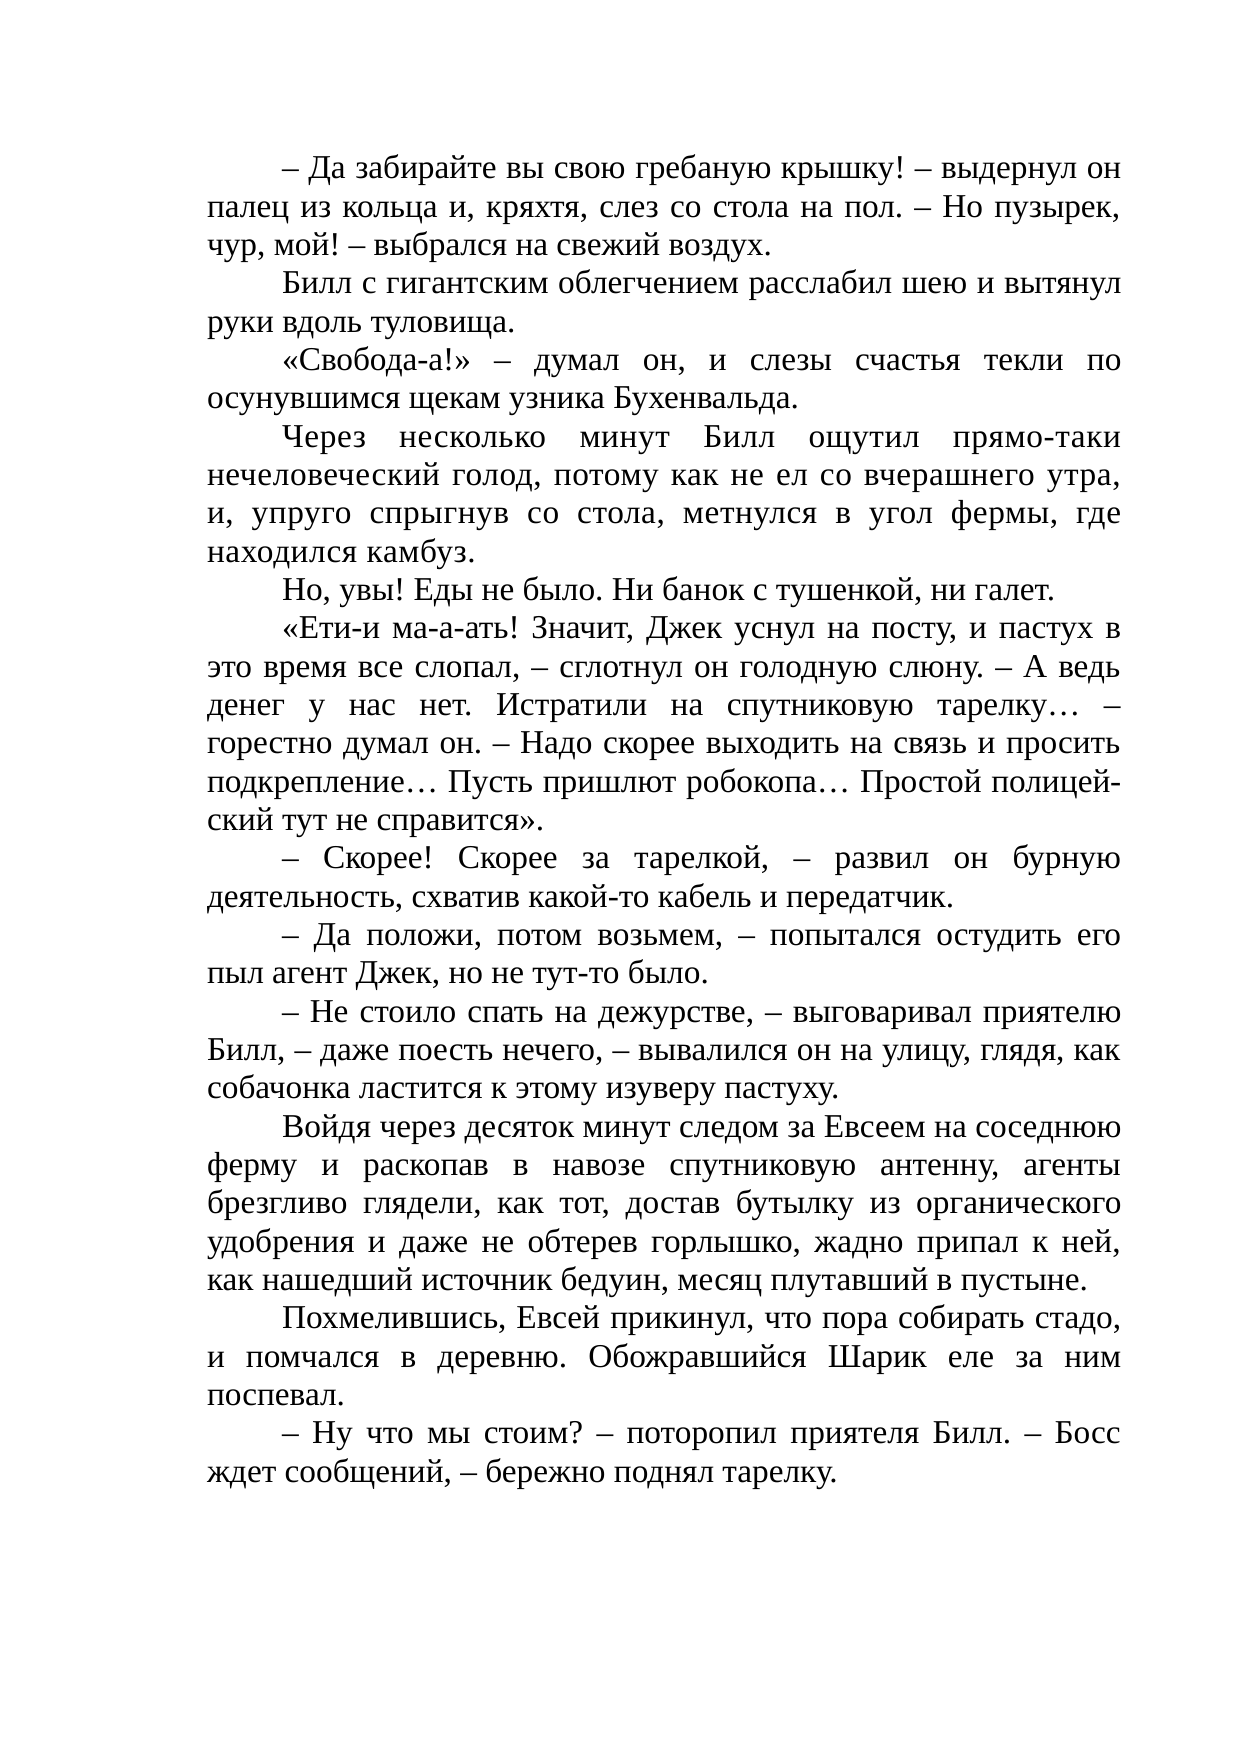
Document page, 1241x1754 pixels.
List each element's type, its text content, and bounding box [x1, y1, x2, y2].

subtitle – Ну что мы стоим? – поторопил приятеля Билл. – Босс ждет сообщений, – бережно поднял тарелку. [207, 1413, 1122, 1489]
subtitle Через несколько минут Билл ощутил прямо-таки нечеловеческий голод, потому как не ел со вчерашнего утра, и, упруго спрыгнув со стола, метнулся в угол фермы, где находился камбуз. [207, 416, 1122, 569]
subtitle – Не стоило спать на дежурстве, – выговаривал приятелю Билл, – даже поесть нечего, – вывалился он на улицу, глядя, как собачонка ластится к этому изуверу пастуху. [207, 991, 1122, 1106]
subtitle Войдя через десяток минут следом за Евсеем на соседнюю ферму и раскопав в навозе спутниковую антенну, агенты брезгливо глядели, как тот, достав бутылку из органического удобрения и даже не обтерев горлышко, жадно припал к ней, как нашедший источник бедуин, месяц плутавший в пустыне. [207, 1106, 1122, 1298]
subtitle – Да положи, потом возьмем, – попытался остудить его пыл агент Джек, но не тут-то было. [207, 914, 1122, 991]
subtitle – Да забирайте вы свою гребаную крышку! – выдернул он палец из кольца и, кряхтя, слез со стола на пол. – Но пузырек, чур, мой! – выбрался на свежий воздух. [207, 148, 1122, 263]
subtitle – Скорее! Скорее за тарелкой, – развил он бурную деятельность, схватив какой-то кабель и передатчик. [207, 838, 1122, 914]
subtitle Но, увы! Еды не было. Ни банок с тушенкой, ни галет. [207, 569, 1122, 608]
subtitle Билл с гигантским облегчением расслабил шею и вытянул руки вдоль туловища. [207, 263, 1122, 339]
subtitle «Ети-и ма-а-ать! Значит, Джек уснул на посту, и пастух в это время все слопал, – сглотнул он голодную слюну. – А ведь денег у нас нет. Истратили на спутниковую тарелку… – горестно думал он. – Надо скорее выходить на связь и просить подкрепление… Пусть пришлют робокопа… Простой полицей-ский тут не справится». [207, 608, 1122, 838]
subtitle «Свобода-а!» – думал он, и слезы счастья текли по осунувшимся щекам узника Бухенвальда. [207, 339, 1122, 416]
subtitle Похмелившись, Евсей прикинул, что пора собирать стадо, и помчался в деревню. Обожравшийся Шарик еле за ним поспевал. [207, 1298, 1122, 1413]
